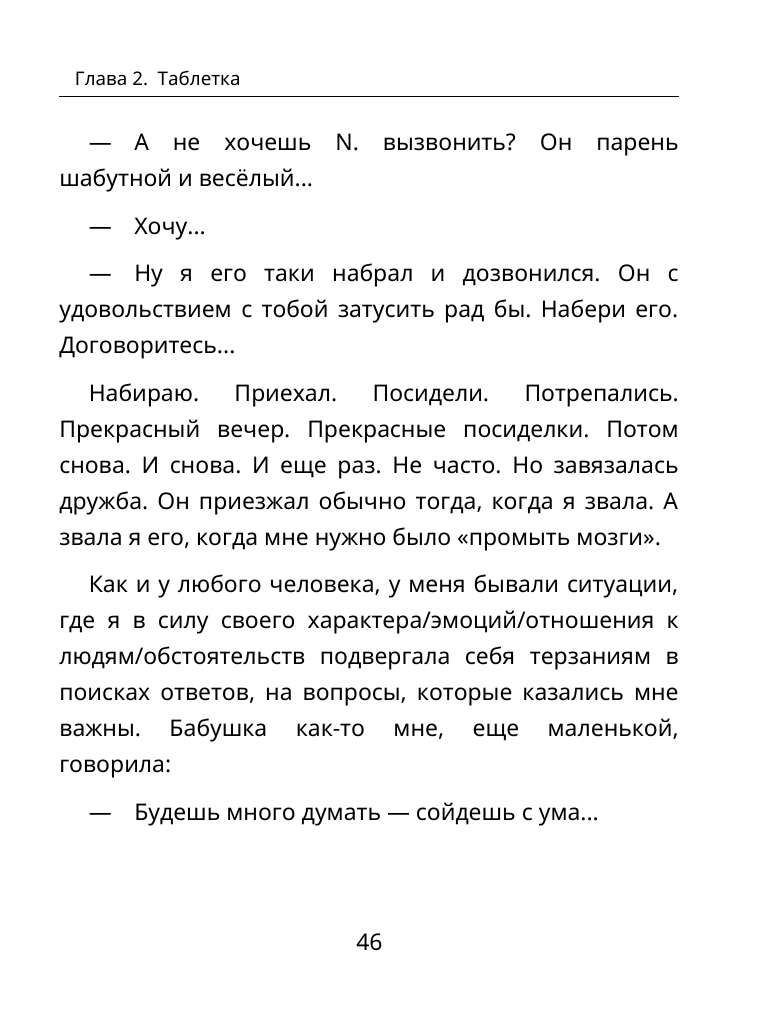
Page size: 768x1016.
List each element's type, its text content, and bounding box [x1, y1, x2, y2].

text Как и у любого человека, у меня бывали ситуации, где я в силу своего характера/эмоций/отношения к людям/обстоятельств подвергала себя терзаниям в поисках ответов, на вопросы, которые казались мне важны. Бабушка как-то мне, еще маленькой, говорила: [59, 568, 679, 779]
list Ну я его таки набрал и дозвонился. Он с удовольствием с тобой затусить рад бы. Набери его. Договоритесь... [59, 257, 679, 361]
list Будешь много думать — сойдешь с ума... [59, 796, 679, 827]
list Хочу... [59, 210, 679, 241]
list А не хочешь N. вызвонить? Он парень шабутной и весёлый... [59, 126, 679, 193]
text Набираю. Приехал. Посидели. Потрепались. Прекрасный вечер. Прекрасные посиделки. Потом снова. И снова. И еще раз. Не часто. Но завязалась дружба. Он приезжал обычно тогда, когда я звала. А звала я его, когда мне нужно было «промыть мозги». [59, 377, 679, 552]
